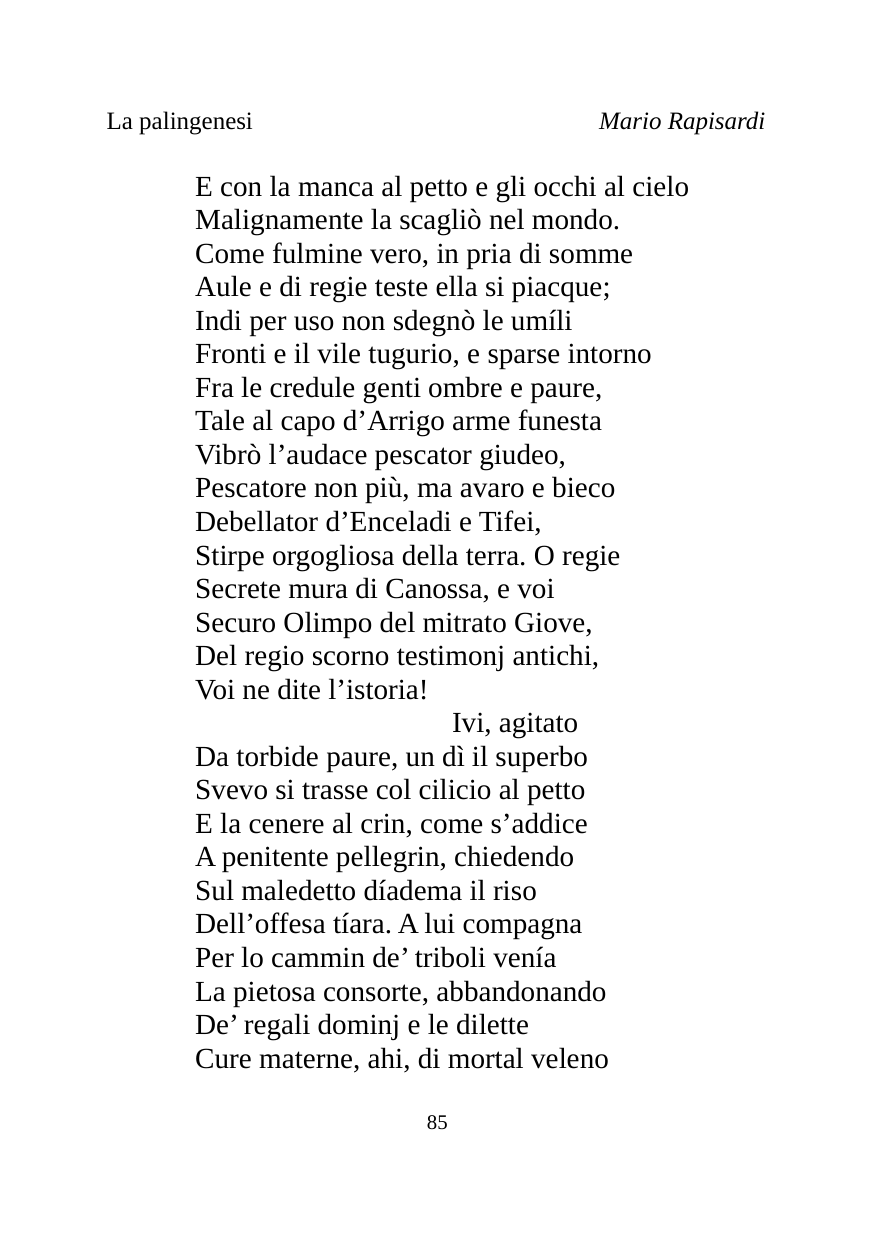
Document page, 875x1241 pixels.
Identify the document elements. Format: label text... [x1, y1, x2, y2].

text E con la manca al petto e gli occhi al cielo Malignamente la scagliò nel mondo. Come fulmine vero, in pria di somme Aule e di regie teste ella si piacque; Indi per uso non sdegnò le umíli Fronti e il vile tugurio, e sparse intorno Fra le credule genti ombre e paure, Tale al capo d’Arrigo arme funesta Vibrò l’audace pescator giudeo, Pescatore non più, ma avaro e bieco Debellator d’Enceladi e Tifei, Stirpe orgogliosa della terra. O regie Secrete mura di Canossa, e voi Securo Olimpo del mitrato Giove, Del regio scorno testimonj antichi, Voi ne dite l’istoria! [195, 169, 768, 705]
text Ivi, agitato Da torbide paure, un dì il superbo Svevo si trasse col cilicio al petto E la cenere al crin, come s’addice A penitente pellegrin, chiedendo Sul maledetto díadema il riso Dell’offesa tíara. A lui compagna Per lo cammin de’ triboli venía La pietosa consorte, abbandonando De’ regali dominj e le dilette Cure materne, ahi, di mortal veleno [195, 705, 768, 1074]
